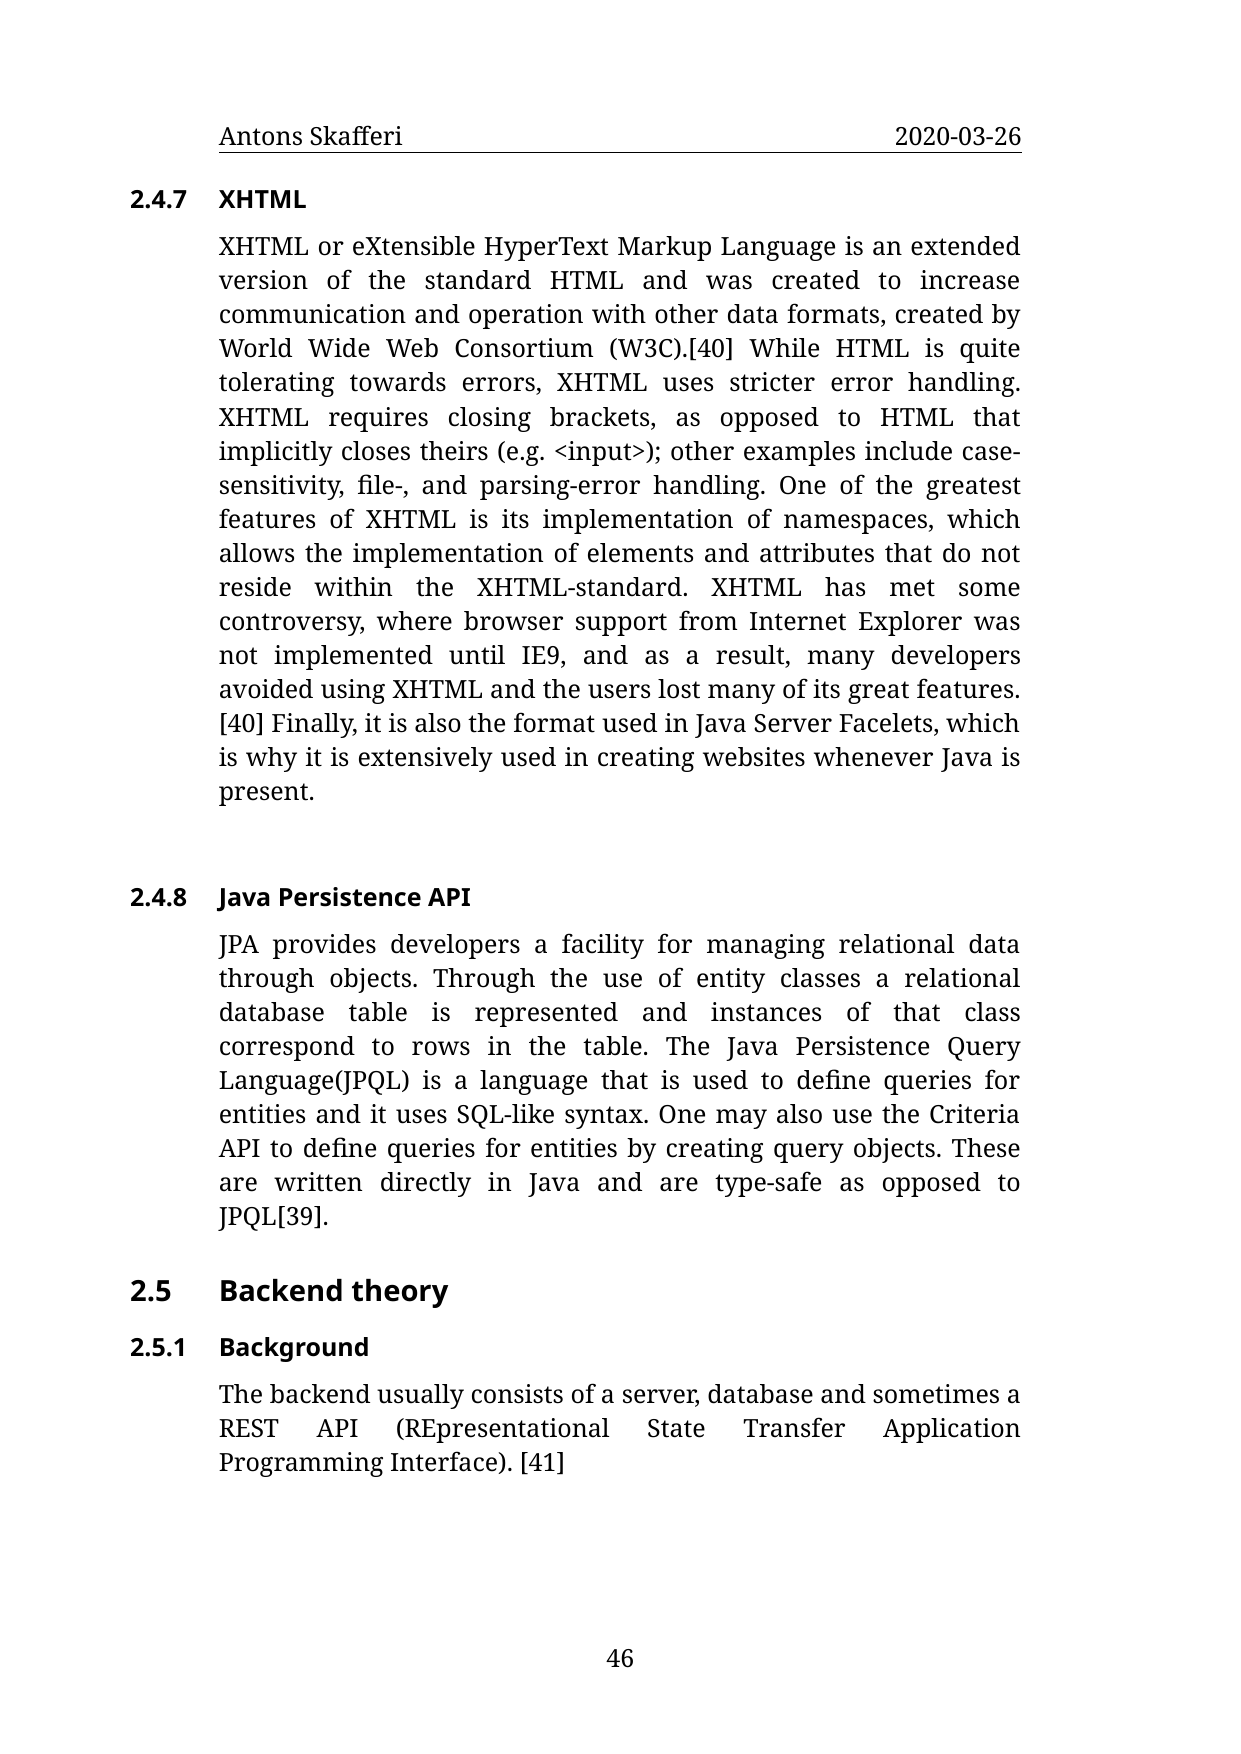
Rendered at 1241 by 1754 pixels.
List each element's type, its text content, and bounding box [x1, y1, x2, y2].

subtitle XHTML [130, 182, 1022, 216]
subtitle Background [130, 1329, 1022, 1363]
subtitle Java Persistence API [130, 879, 1022, 913]
text XHTML or eXtensible HyperText Markup Language is an extended version of the standard HTML and was created to increase communication and operation with other data formats, created by World Wide Web Consortium (W3C).[40] While HTML is quite tolerating towards errors, XHTML uses stricter error handling. XHTML requires closing brackets, as opposed to HTML that implicitly closes theirs (e.g. <input>); other examples include case-sensitivity, file-, and parsing-error handling. One of the greatest features of XHTML is its implementation of namespaces, which allows the implementation of elements and attributes that do not reside within the XHTML-standard. XHTML has met some controversy, where browser support from Internet Explorer was not implemented until IE9, and as a result, many developers avoided using XHTML and the users lost many of its great features.[40] Finally, it is also the format used in Java Server Facelets, which is why it is extensively used in creating websites whenever Java is present. [218, 229, 1022, 808]
subtitle Backend theory [130, 1270, 1022, 1310]
text JPA provides developers a facility for managing relational data through objects. Through the use of entity classes a relational database table is represented and instances of that class correspond to rows in the table. The Java Persistence Query Language(JPQL) is a language that is used to define queries for entities and it uses SQL-like syntax. One may also use the Criteria API to define queries for entities by creating query objects. These are written directly in Java and are type-safe as opposed to JPQL[39]. [218, 926, 1022, 1233]
text The backend usually consists of a server, database and sometimes a REST API (REpresentational State Transfer Application Programming Interface). [41] [218, 1376, 1022, 1478]
